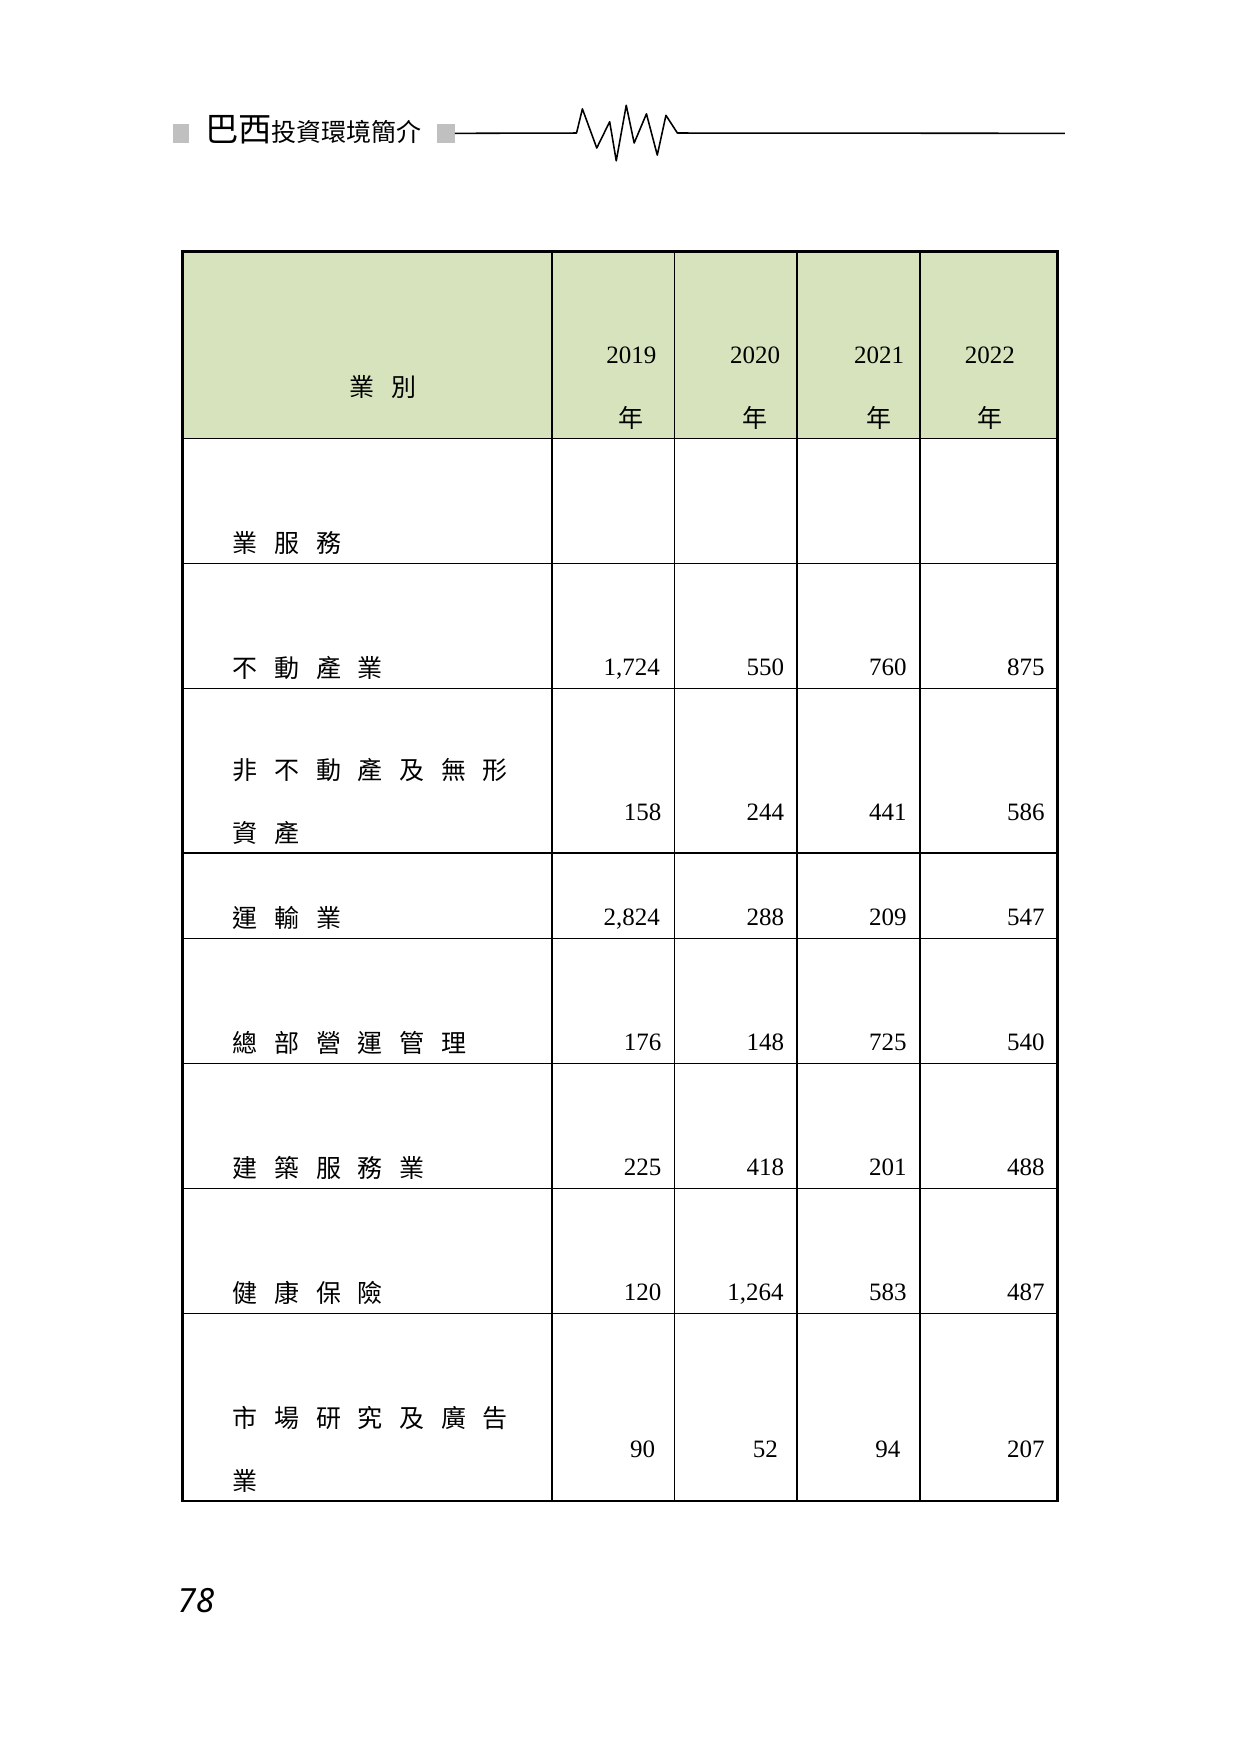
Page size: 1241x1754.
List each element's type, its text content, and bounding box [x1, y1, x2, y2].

table_cell 550 [675, 564, 796, 688]
table_cell 1,724 [553, 564, 674, 688]
table_cell 不動產業 [184, 564, 551, 688]
table_cell 441 [798, 689, 919, 852]
table_cell [921, 439, 1056, 563]
table_cell 148 [675, 939, 796, 1063]
table_cell 488 [921, 1064, 1056, 1188]
table_cell 225 [553, 1064, 674, 1188]
table_cell 586 [921, 689, 1056, 852]
table_cell 760 [798, 564, 919, 688]
table_cell 725 [798, 939, 919, 1063]
table_cell 120 [553, 1189, 674, 1313]
table_cell 209 [798, 854, 919, 938]
table_cell 運輸業 [184, 854, 551, 938]
table_header 2021年 [798, 253, 919, 438]
table_cell 540 [921, 939, 1056, 1063]
table_header 2019年 [553, 253, 674, 438]
table_cell 總部營運管理 [184, 939, 551, 1063]
table_cell 建築服務業 [184, 1064, 551, 1188]
table_header 2020年 [675, 253, 796, 438]
table_cell [798, 439, 919, 563]
table_cell 244 [675, 689, 796, 852]
table_cell 288 [675, 854, 796, 938]
table_cell 875 [921, 564, 1056, 688]
table_cell 健康保險 [184, 1189, 551, 1313]
table_cell 52 [675, 1314, 796, 1500]
table_cell 非不動產及無形資產 [184, 689, 551, 852]
table_cell 2,824 [553, 854, 674, 938]
table_cell 94 [798, 1314, 919, 1500]
table_cell 487 [921, 1189, 1056, 1313]
table_cell 158 [553, 689, 674, 852]
table_cell 業服務 [184, 439, 551, 563]
table_cell 1,264 [675, 1189, 796, 1313]
table_header 2022年 [921, 253, 1056, 438]
table_cell 176 [553, 939, 674, 1063]
table_cell 547 [921, 854, 1056, 938]
table_cell 201 [798, 1064, 919, 1188]
table_header 業別 [184, 253, 551, 438]
table_cell 207 [921, 1314, 1056, 1500]
table_cell 583 [798, 1189, 919, 1313]
table_cell 市場研究及廣告業 [184, 1314, 551, 1500]
table_cell [553, 439, 674, 563]
table_cell 418 [675, 1064, 796, 1188]
table_cell [675, 439, 796, 563]
table_cell 90 [553, 1314, 674, 1500]
